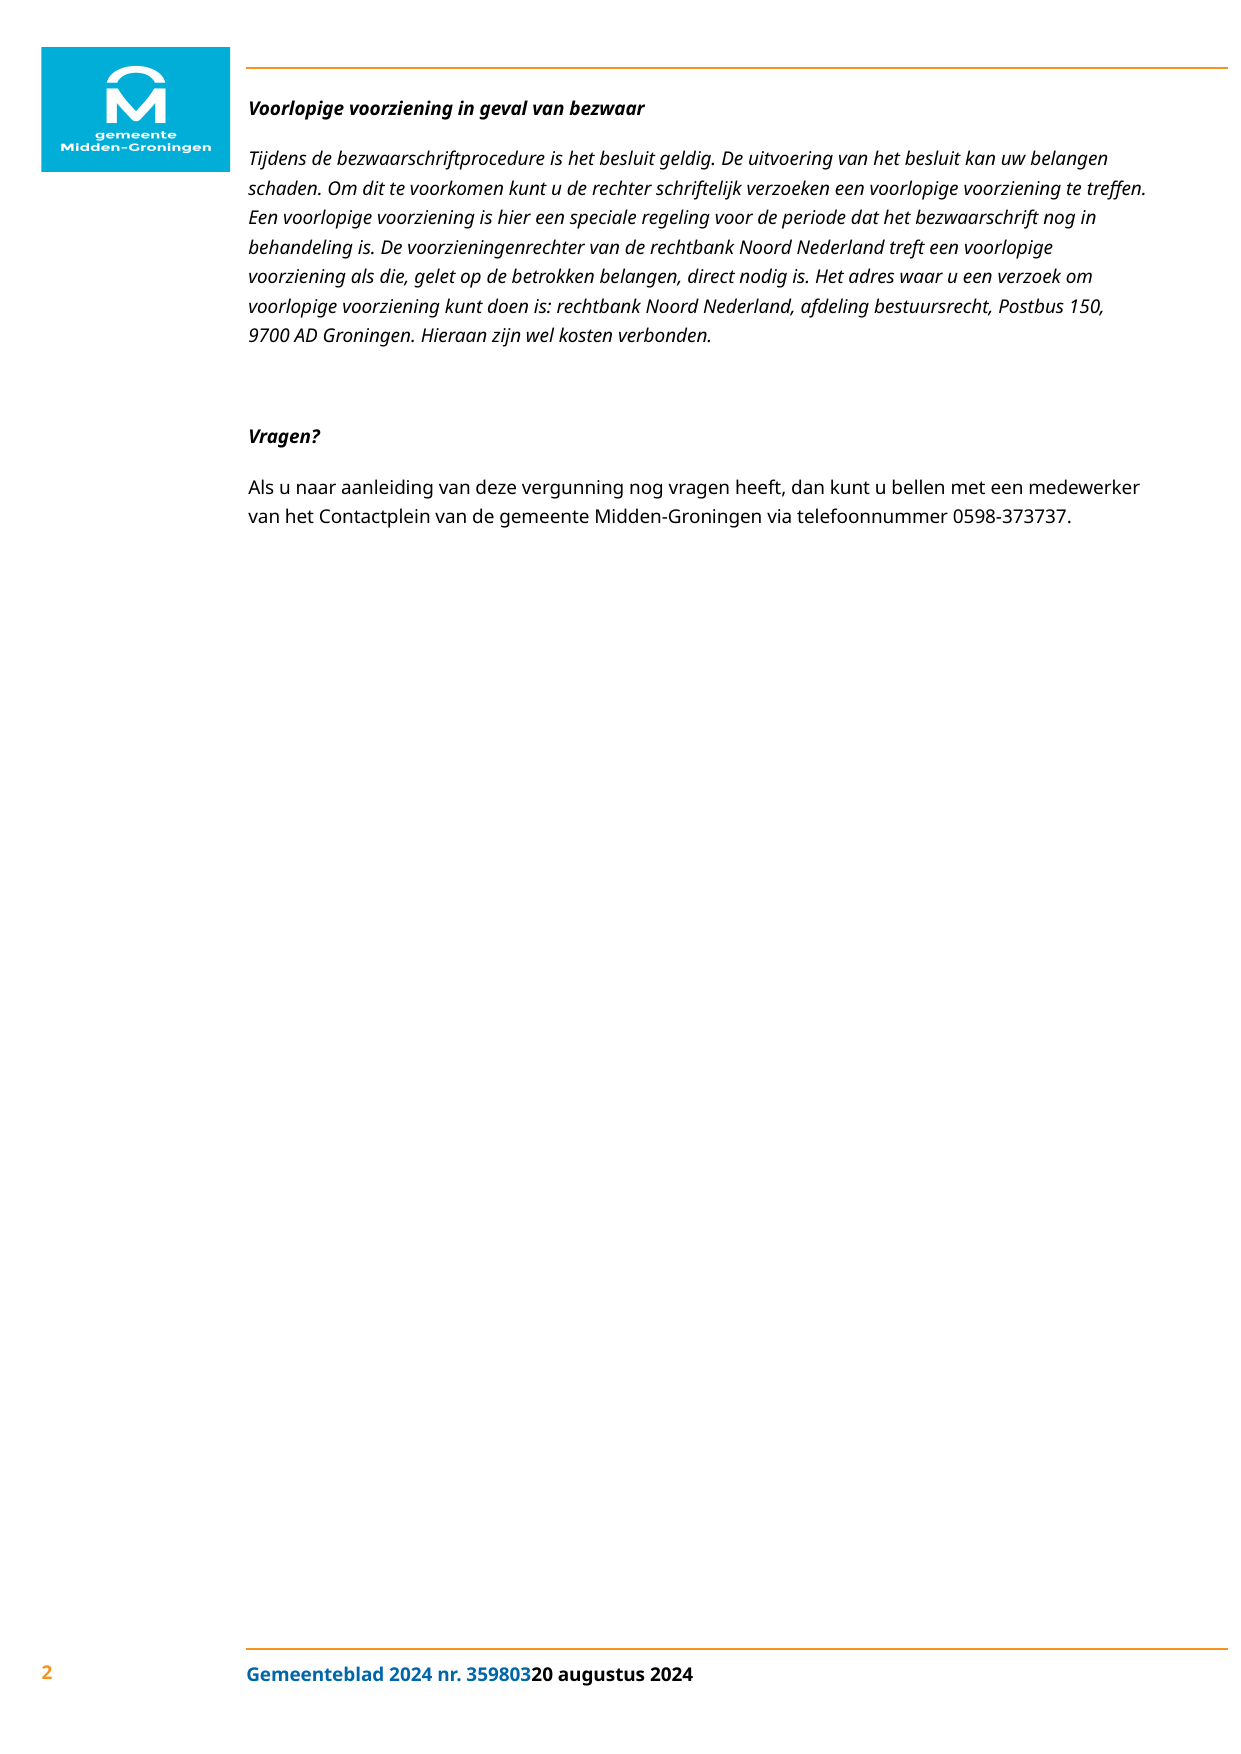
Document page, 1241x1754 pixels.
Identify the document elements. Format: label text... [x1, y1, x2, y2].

text Tijdens de bezwaarschriftprocedure is het besluit geldig. De uitvoering van het besluit kan uw belangen schaden. Om dit te voorkomen kunt u de rechter schriftelijk verzoeken een voorlopige voorziening te treffen. Een voorlopige voorziening is hier een speciale regeling voor de periode dat het bezwaarschrift nog in behandeling is. De voorzieningenrechter van de rechtbank Noord Nederland treft een voorlopige voorziening als die, gelet op de betrokken belangen, direct nodig is. Het adres waar u een verzoek om voorlopige voorziening kunt doen is: rechtbank Noord Nederland, afdeling bestuursrecht, Postbus 150, 9700 AD Groningen. Hieraan zijn wel kosten verbonden. [248, 145, 1152, 348]
picture [108, 66, 164, 82]
picture [107, 89, 165, 122]
picture [184, 146, 190, 153]
text Vragen? [248, 423, 1152, 449]
text Als u naar aanleiding van deze vergunning nog vragen heeft, dan kunt u bellen met een medewerker van het Contactplein van de gemeente Midden-Groningen via telefoonnummer 0598-373737. [248, 474, 1152, 529]
text Voorlopige voorziening in geval van bezwaar [248, 95, 1152, 121]
